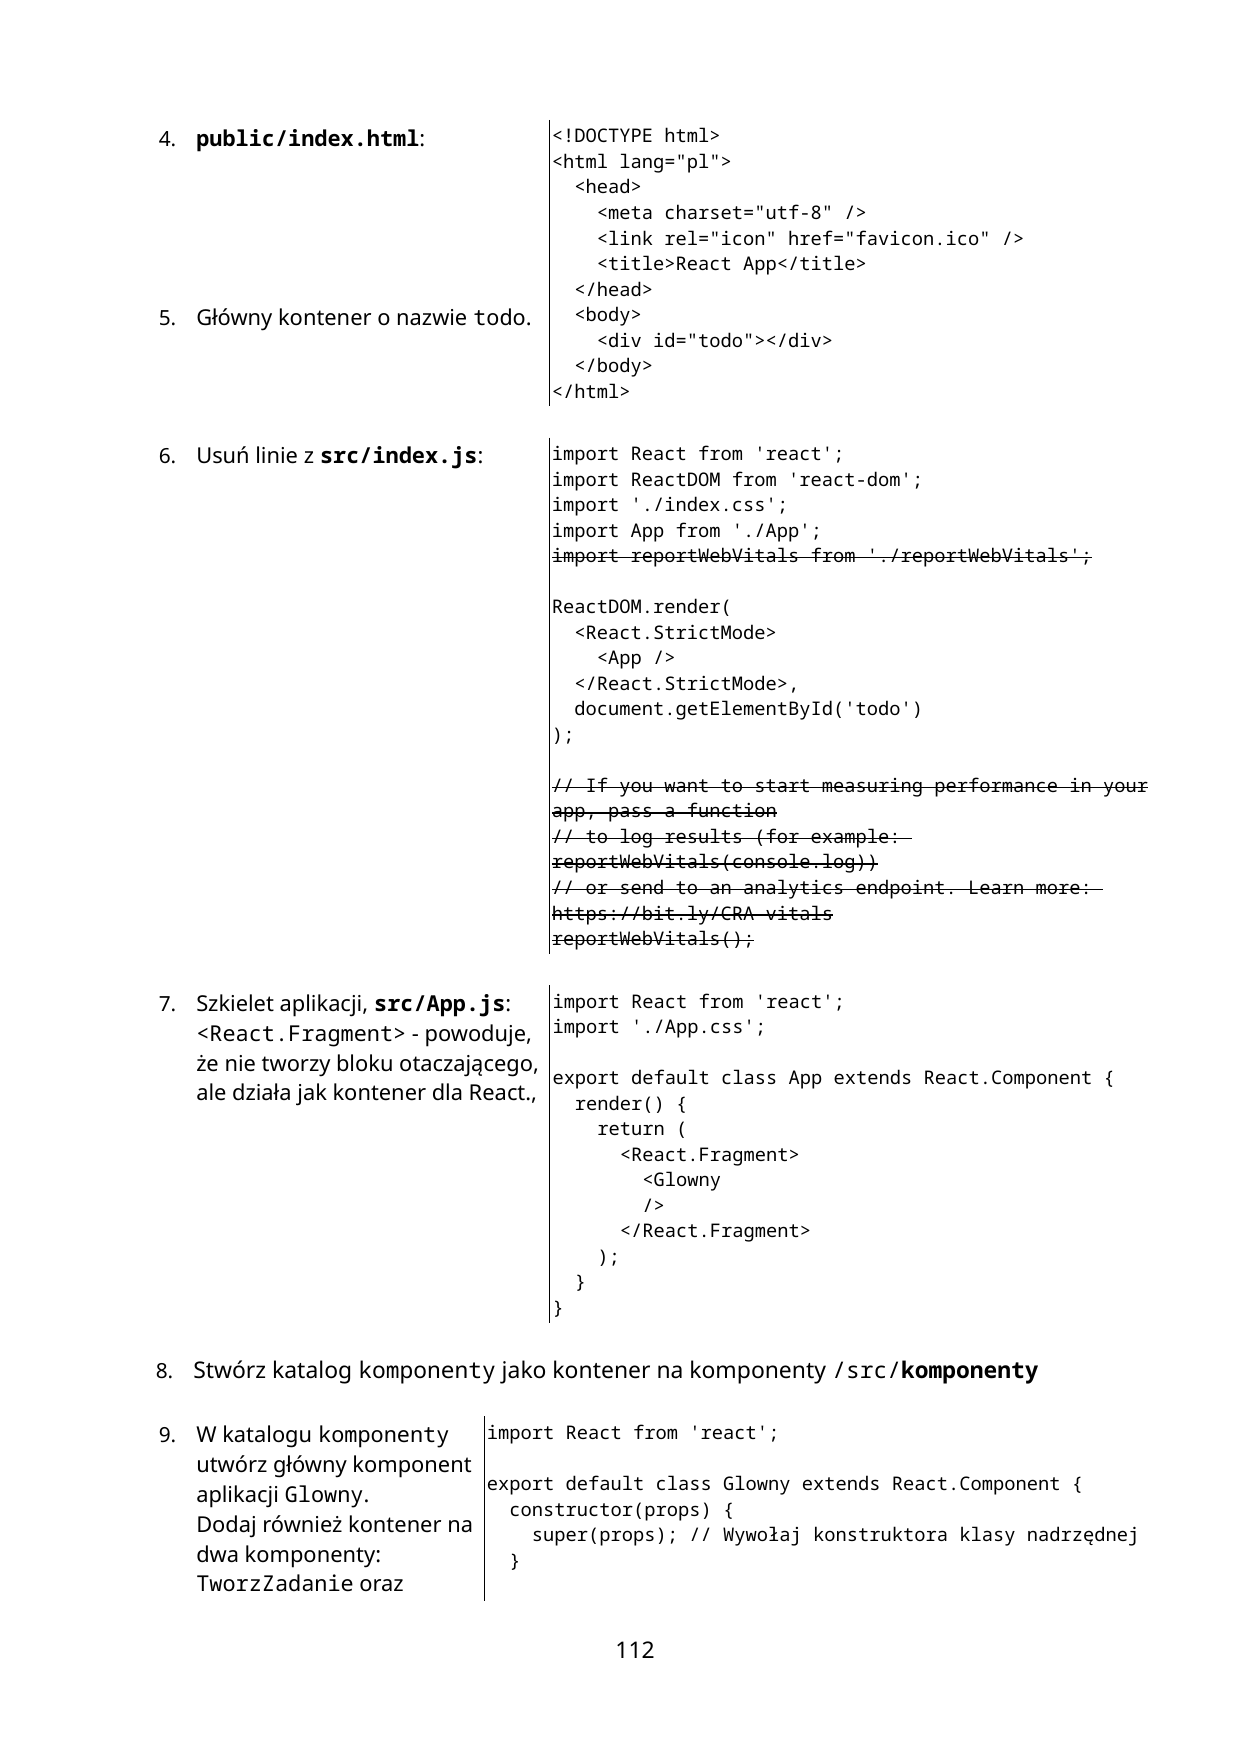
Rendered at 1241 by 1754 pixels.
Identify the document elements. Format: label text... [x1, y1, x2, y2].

table_header import React from 'react'; import './App.css'; export default class App extends React.Component { render() { return ( <React.Fragment> <Glowny /> </React.Fragment> ); } } [550, 985, 1152, 1323]
table_header W katalogu komponenty utwórz główny komponent aplikacji Glowny. Dodaj również kontener na dwa komponenty: TworzZadanie oraz [118, 1416, 484, 1601]
list Stwórz katalog komponenty jako kontener na komponenty /src/komponenty [156, 1354, 1152, 1385]
table_header <!DOCTYPE html> <html lang="pl"> <head> <meta charset="utf-8" /> <link rel="icon" href="favicon.ico" /> <title>React App</title> </head> <body> <div id="todo"></div> </body> </html> [550, 120, 1152, 406]
table_header Szkielet aplikacji, src/App.js: <React.Fragment> - powoduje, że nie tworzy bloku otaczającego, ale działa jak kontener dla React., [118, 985, 549, 1323]
table_header import React from 'react'; export default class Glowny extends React.Component { constructor(props) { super(props); // Wywołaj konstruktora klasy nadrzędnej } [485, 1416, 1152, 1601]
table_header import React from 'react'; import ReactDOM from 'react-dom'; import './index.css'; import App from './App'; import reportWebVitals from './reportWebVitals'; ReactDOM.render( <React.StrictMode> <App /> </React.StrictMode>, document.getElementById('todo') ); // If you want to start measuring performance in your app, pass a function // to log results (for example: reportWebVitals(console.log)) // or send to an analytics endpoint. Learn more: https://bit.ly/CRA-vitals reportWebVitals(); [550, 438, 1152, 954]
table_header Usuń linie z src/index.js: [118, 438, 549, 954]
table_header public/index.html: Główny kontener o nazwie todo. [118, 120, 549, 406]
